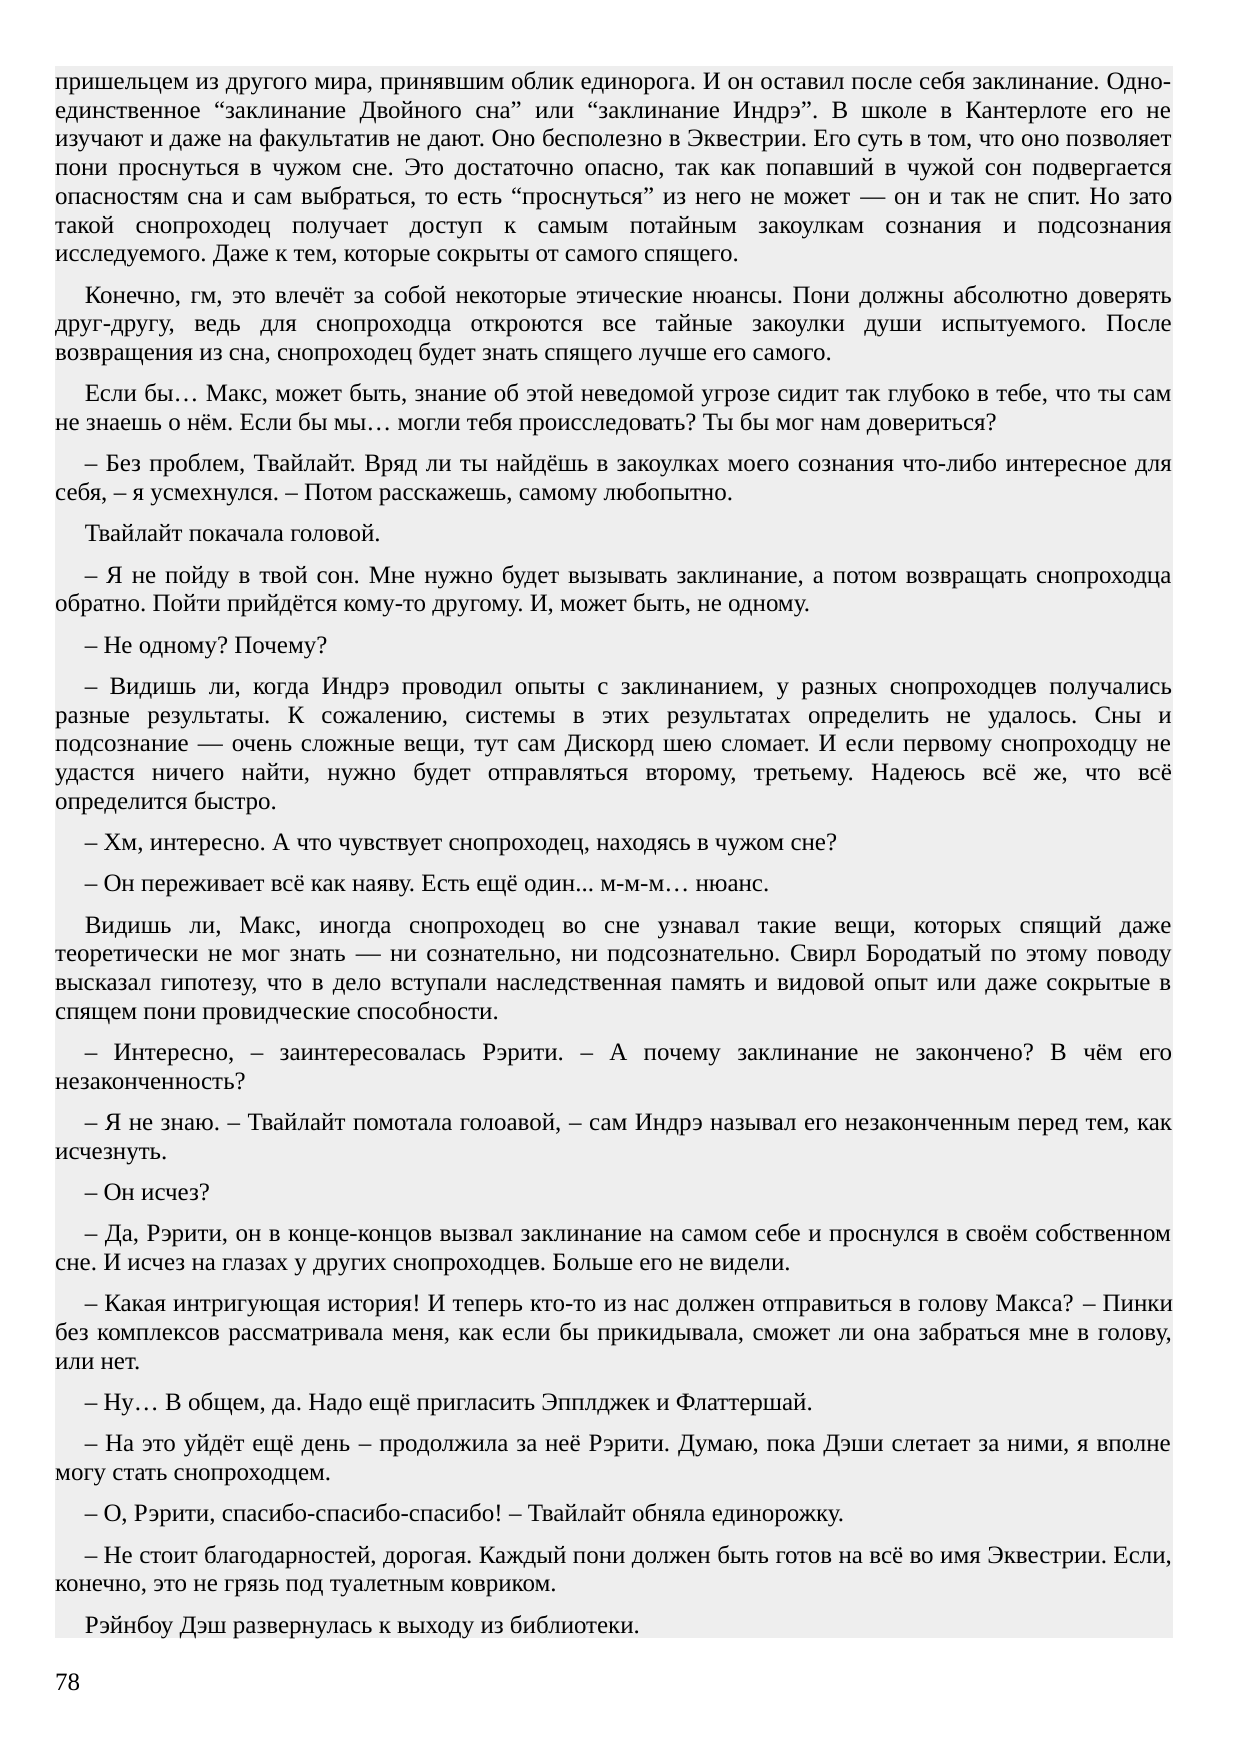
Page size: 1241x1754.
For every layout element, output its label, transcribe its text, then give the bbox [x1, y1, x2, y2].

text – Не одному? Почему? [55, 630, 1173, 658]
text Твайлайт покачала головой. [55, 518, 1173, 547]
text – Я не пойду в твой сон. Мне нужно будет вызывать заклинание, а потом возвращать снопроходца обратно. Пойти прийдётся кому-то другому. И, может быть, не одному. [55, 560, 1173, 617]
text Рэйнбоу Дэш развернулась к выходу из библиотеки. [55, 1610, 1173, 1638]
text – Он переживает всё как наяву. Есть ещё один... м-м-м… нюанс. [55, 868, 1173, 897]
text Конечно, гм, это влечёт за собой некоторые этические нюансы. Пони должны абсолютно доверять друг-другу, ведь для снопроходца откроются все тайные закоулки души испытуемого. После возвращения из сна, снопроходец будет знать спящего лучше его самого. [55, 280, 1173, 366]
text – О, Рэрити, спасибо-спасибо-спасибо! – Твайлайт обняла единорожку. [55, 1498, 1173, 1527]
text Если бы… Макс, может быть, знание об этой неведомой угрозе сидит так глубоко в тебе, что ты сам не знаешь о нём. Если бы мы… могли тебя происследовать? Ты бы мог нам довериться? [55, 378, 1173, 436]
text – Да, Рэрити, он в конце-концов вызвал заклинание на самом себе и проснулся в своём собственном сне. И исчез на глазах у других снопроходцев. Больше его не видели. [55, 1218, 1173, 1276]
text – Интересно, – заинтересовалась Рэрити. – А почему заклинание не закончено? В чём его незаконченность? [55, 1037, 1173, 1095]
text – Ну… В общем, да. Надо ещё пригласить Эпплджек и Флаттершай. [55, 1387, 1173, 1416]
text – Какая интригующая история! И теперь кто-то из нас должен отправиться в голову Макса? – Пинки без комплексов рассматривала меня, как если бы прикидывала, сможет ли она забраться мне в голову, или нет. [55, 1288, 1173, 1375]
text – Без проблем, Твайлайт. Вряд ли ты найдёшь в закоулках моего сознания что-либо интересное для себя, – я усмехнулся. – Потом расскажешь, самому любопытно. [55, 448, 1173, 506]
text – Я не знаю. – Твайлайт помотала голоавой, – сам Индрэ называл его незаконченным перед тем, как исчезнуть. [55, 1107, 1173, 1165]
text Видишь ли, Макс, иногда снопроходец во сне узнавал такие вещи, которых спящий даже теоретически не мог знать — ни сознательно, ни подсознательно. Свирл Бородатый по этому поводу высказал гипотезу, что в дело вступали наследственная память и видовой опыт или даже сокрытые в спящем пони провидческие способности. [55, 910, 1173, 1025]
text пришельцем из другого мира, принявшим облик единорога. И он оставил после себя заклинание. Одно-единственное “заклинание Двойного сна” или “заклинание Индрэ”. В школе в Кантерлоте его не изучают и даже на факультатив не дают. Оно бесполезно в Эквестрии. Его суть в том, что оно позволяет пони проснуться в чужом сне. Это достаточно опасно, так как попавший в чужой сон подвергается опасностям сна и сам выбраться, то есть “проснуться” из него не может — он и так не спит. Но зато такой снопроходец получает доступ к самым потайным закоулкам сознания и подсознания исследуемого. Даже к тем, которые сокрыты от самого спящего. [55, 66, 1173, 267]
text – Хм, интересно. А что чувствует снопроходец, находясь в чужом сне? [55, 827, 1173, 856]
text – Он исчез? [55, 1177, 1173, 1206]
text – Видишь ли, когда Индрэ проводил опыты с заклинанием, у разных снопроходцев получались разные результаты. К сожалению, системы в этих результатах определить не удалось. Сны и подсознание — очень сложные вещи, тут сам Дискорд шею сломает. И если первому снопроходцу не удастся ничего найти, нужно будет отправляться второму, третьему. Надеюсь всё же, что всё определится быстро. [55, 671, 1173, 815]
text – На это уйдёт ещё день – продолжила за неё Рэрити. Думаю, пока Дэши слетает за ними, я вполне могу стать снопроходцем. [55, 1428, 1173, 1486]
text – Не стоит благодарностей, дорогая. Каждый пони должен быть готов на всё во имя Эквестрии. Если, конечно, это не грязь под туалетным ковриком. [55, 1540, 1173, 1597]
